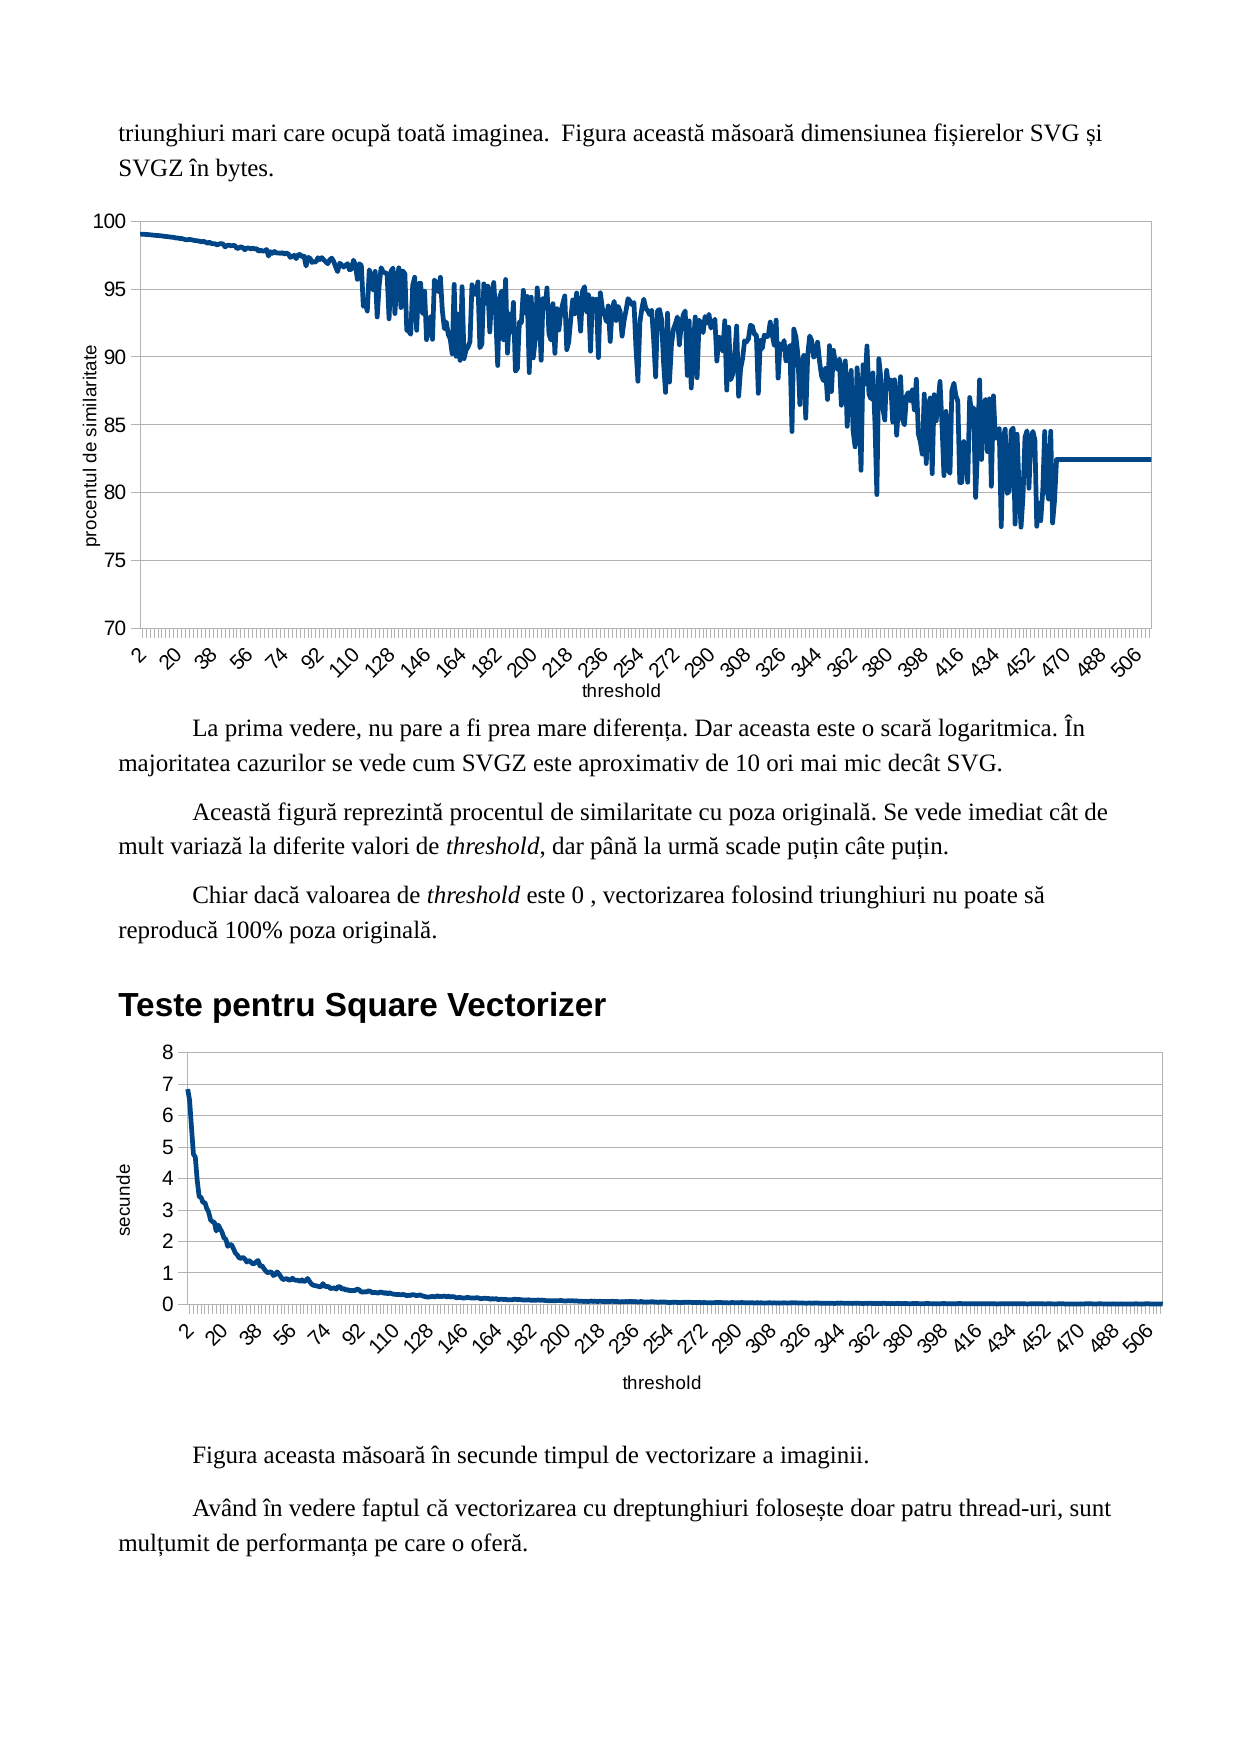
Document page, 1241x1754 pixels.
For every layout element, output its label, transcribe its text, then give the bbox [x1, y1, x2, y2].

text Această figură reprezintă procentul de similaritate cu poza originală. Se vede imediat cât de mult variază la diferite valori de threshold, dar până la urmă scade puțin câte puțin. [118, 797, 1122, 860]
text triunghiuri mari care ocupă toată imaginea. Figura această măsoară dimensiunea fișierelor SVG și SVGZ în bytes. [118, 118, 1122, 181]
text Chiar dacă valoarea de threshold este 0 , vectorizarea folosind triunghiuri nu poate să reproducă 100% poza originală. [118, 880, 1122, 944]
text Figura aceasta măsoară în secunde timpul de vectorizare a imaginii. [118, 1425, 1122, 1471]
text La prima vedere, nu pare a fi prea mare diferența. Dar aceasta este o scară logaritmica. În majoritatea cazurilor se vede cum SVGZ este aproximativ de 10 ori mai mic decât SVG. [118, 708, 1122, 777]
text Având în vedere faptul că vectorizarea cu dreptunghiuri folosește doar patru thread-uri, sunt mulțumit de performanța pe care o oferă. [118, 1493, 1122, 1556]
subtitle Teste pentru Square Vectorizer [118, 985, 1122, 1023]
